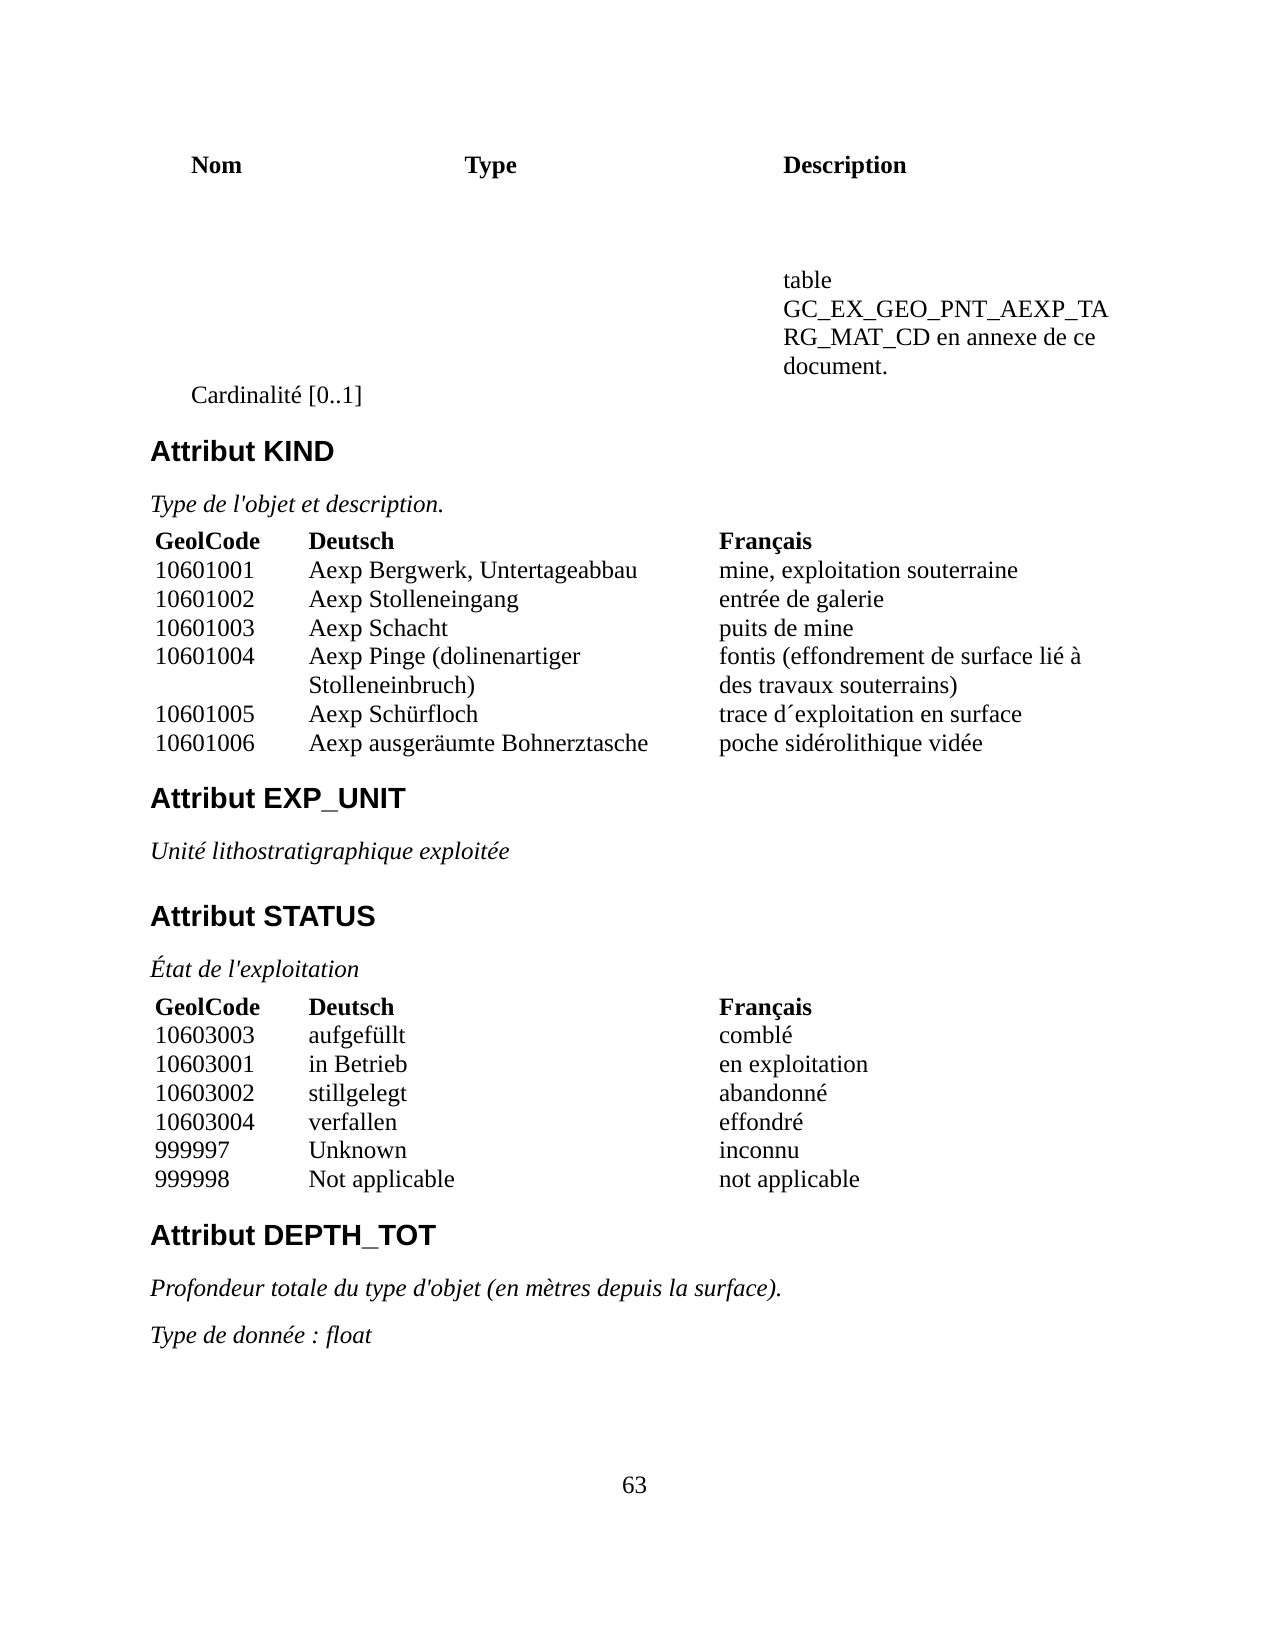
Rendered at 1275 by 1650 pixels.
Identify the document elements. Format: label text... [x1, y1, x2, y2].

table_cell abandonné [714, 1078, 1125, 1107]
text Type de l'objet et description. [150, 489, 1125, 517]
table_cell 10601003 [150, 613, 304, 641]
table_cell [186, 265, 460, 380]
table_cell 999998 [150, 1164, 304, 1193]
table_header Type [460, 150, 779, 265]
table_cell 10603001 [150, 1049, 304, 1078]
subtitle Attribut EXP_UNIT [150, 781, 1125, 815]
table_cell Aexp Schürfloch [304, 699, 714, 728]
table_cell aufgefüllt [304, 1021, 714, 1049]
table_cell fontis (effondrement de surface lié à des travaux souterrains) [714, 641, 1125, 699]
table_header Deutsch [304, 526, 714, 555]
table_cell [460, 265, 779, 380]
text État de l'exploitation [150, 954, 1125, 983]
subtitle Attribut KIND [150, 434, 1125, 467]
table_cell Aexp Schacht [304, 613, 714, 641]
table_header Français [714, 992, 1125, 1021]
table_cell 10603002 [150, 1078, 304, 1107]
table_cell 999997 [150, 1136, 304, 1164]
table_cell entrée de galerie [714, 584, 1125, 613]
table_cell puits de mine [714, 613, 1125, 641]
table_cell inconnu [714, 1136, 1125, 1164]
table_cell Aexp ausgeräumte Bohnerztasche [304, 728, 714, 756]
subtitle Attribut DEPTH_TOT [150, 1218, 1125, 1252]
table_cell 10603004 [150, 1107, 304, 1136]
table_header GeolCode [150, 526, 304, 555]
table_cell 10601001 [150, 555, 304, 584]
table_cell 10601002 [150, 584, 304, 613]
table_header Deutsch [304, 992, 714, 1021]
table_cell mine, exploitation souterraine [714, 555, 1125, 584]
table_cell Unknown [304, 1136, 714, 1164]
table_cell Cardinalité [0..1] [186, 380, 460, 409]
table_header Description [779, 150, 1125, 265]
table_cell verfallen [304, 1107, 714, 1136]
table_cell Aexp Bergwerk, Untertageabbau [304, 555, 714, 584]
table_cell [150, 380, 186, 409]
table_cell trace d´exploitation en surface [714, 699, 1125, 728]
table_cell not applicable [714, 1164, 1125, 1193]
table_header GeolCode [150, 992, 304, 1021]
table_cell 10601004 [150, 641, 304, 699]
text Type de donnée : float [150, 1320, 1125, 1348]
table_cell [150, 265, 186, 380]
table_cell 10601005 [150, 699, 304, 728]
table_cell effondré [714, 1107, 1125, 1136]
table_header [150, 150, 186, 265]
table_cell 10601006 [150, 728, 304, 756]
table_cell poche sidérolithique vidée [714, 728, 1125, 756]
text Profondeur totale du type d'objet (en mètres depuis la surface). [150, 1273, 1125, 1302]
table_header Français [714, 526, 1125, 555]
table_cell in Betrieb [304, 1049, 714, 1078]
table_cell [779, 380, 1125, 409]
table_cell 10603003 [150, 1021, 304, 1049]
table_cell [460, 380, 779, 409]
table_cell comblé [714, 1021, 1125, 1049]
table_cell stillgelegt [304, 1078, 714, 1107]
table_cell table GC_EX_GEO_PNT_AEXP_TARG_MAT_CD en annexe de ce document. [779, 265, 1125, 380]
table_header Nom [186, 150, 460, 265]
text Unité lithostratigraphique exploitée [150, 836, 1125, 865]
table_cell Not applicable [304, 1164, 714, 1193]
subtitle Attribut STATUS [150, 899, 1125, 933]
table_cell en exploitation [714, 1049, 1125, 1078]
table_cell Aexp Stolleneingang [304, 584, 714, 613]
table_cell Aexp Pinge (dolinenartiger Stolleneinbruch) [304, 641, 714, 699]
